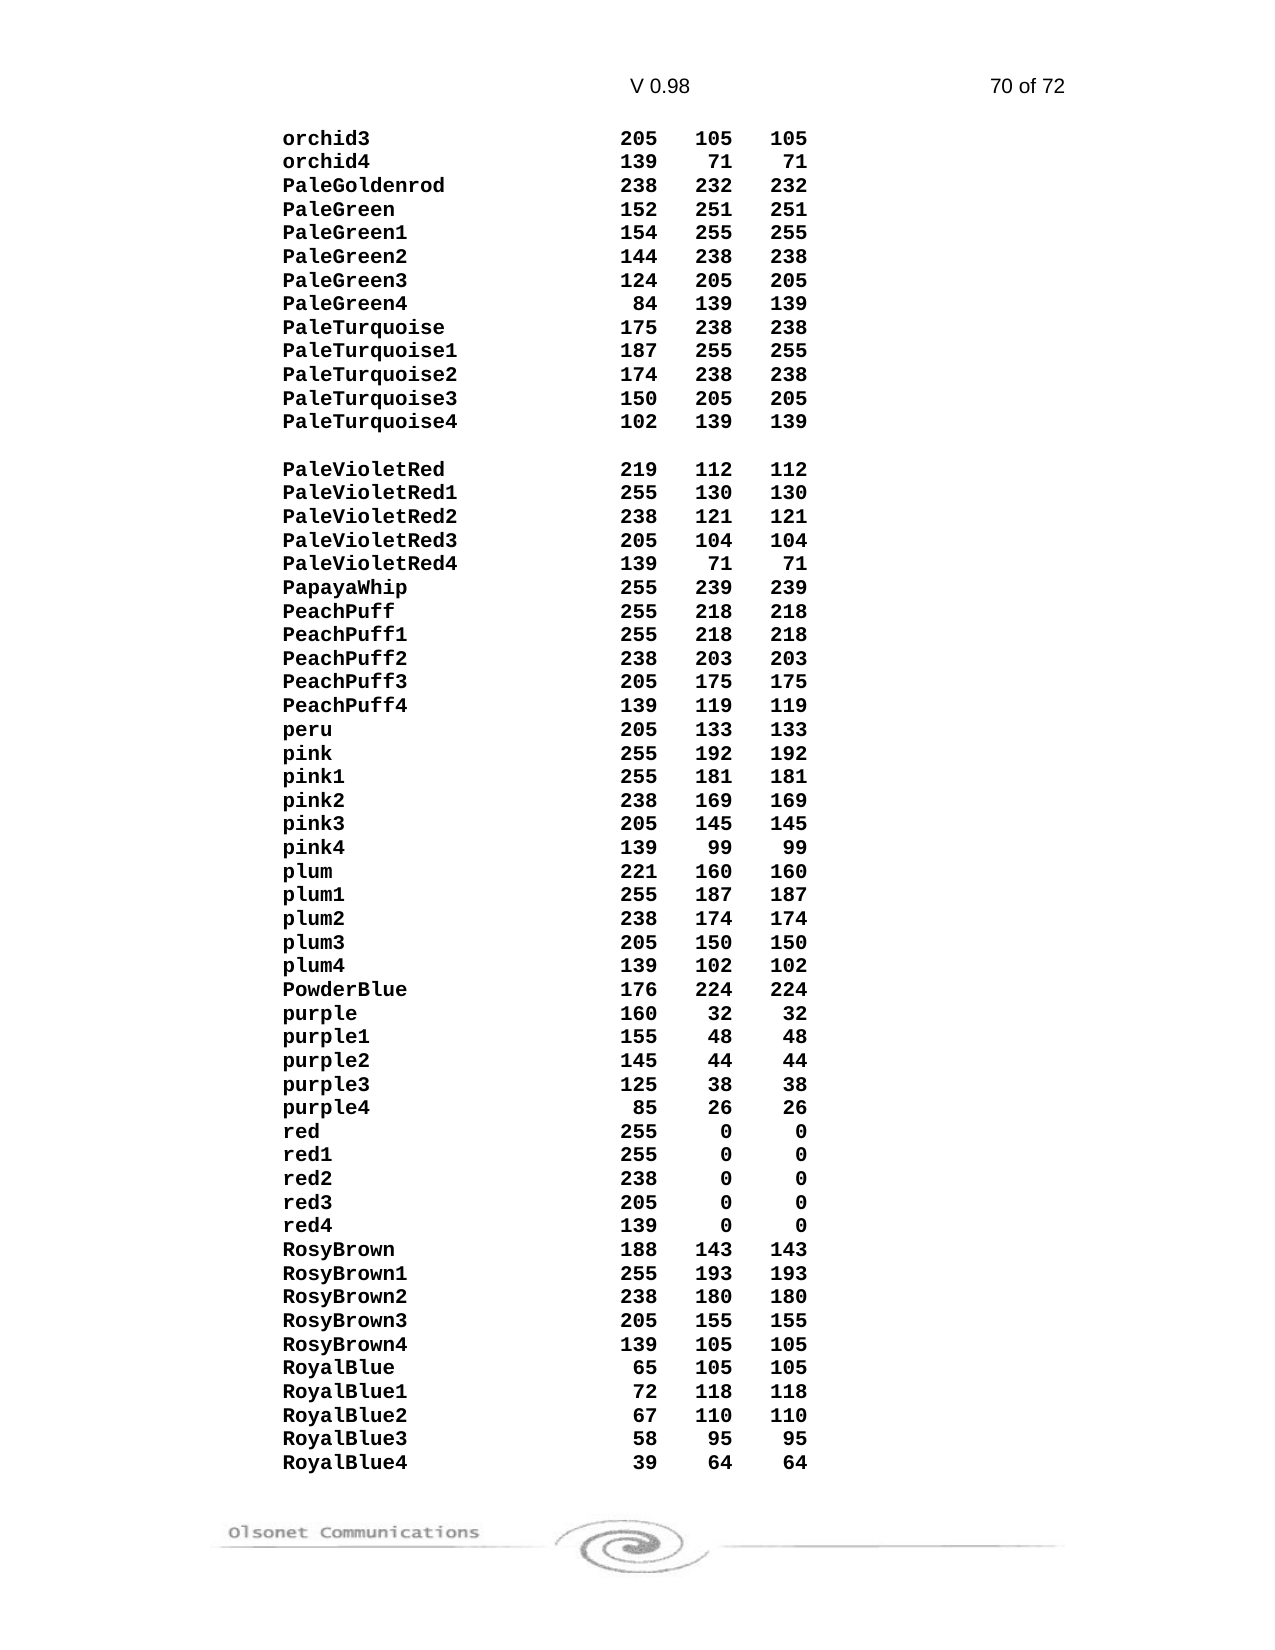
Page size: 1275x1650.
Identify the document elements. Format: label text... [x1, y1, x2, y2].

text PaleGreen3 124 205 205 [282, 269, 1065, 293]
text PaleVioletRed2 238 121 121 [282, 506, 1065, 530]
text PeachPuff1 255 218 218 [282, 624, 1065, 648]
text PaleTurquoise 175 238 238 [282, 317, 1065, 341]
text RosyBrown 188 143 143 [282, 1239, 1065, 1263]
text peru 205 133 133 [282, 719, 1065, 742]
text pink3 205 145 145 [282, 813, 1065, 837]
text purple2 145 44 44 [282, 1050, 1065, 1073]
text RosyBrown1 255 193 193 [282, 1263, 1065, 1286]
text PaleTurquoise3 150 205 205 [282, 388, 1065, 411]
text red 255 0 0 [282, 1121, 1065, 1144]
text PaleVioletRed 219 112 112 [282, 459, 1065, 482]
text PaleTurquoise2 174 238 238 [282, 364, 1065, 388]
text RoyalBlue2 67 110 110 [282, 1404, 1065, 1428]
text orchid4 139 71 71 [282, 151, 1065, 175]
text PaleGreen1 154 255 255 [282, 222, 1065, 246]
text red2 238 0 0 [282, 1168, 1065, 1192]
text purple4 85 26 26 [282, 1097, 1065, 1121]
text PaleTurquoise4 102 139 139 [282, 411, 1065, 435]
text PeachPuff 255 218 218 [282, 601, 1065, 624]
text plum2 238 174 174 [282, 908, 1065, 932]
text PeachPuff4 139 119 119 [282, 695, 1065, 719]
text PaleGreen 152 251 251 [282, 199, 1065, 222]
text plum3 205 150 150 [282, 932, 1065, 955]
text PaleVioletRed1 255 130 130 [282, 482, 1065, 506]
text plum1 255 187 187 [282, 884, 1065, 908]
text pink4 139 99 99 [282, 837, 1065, 861]
text RoyalBlue4 39 64 64 [282, 1452, 1065, 1476]
text PaleVioletRed4 139 71 71 [282, 553, 1065, 577]
text PeachPuff2 238 203 203 [282, 648, 1065, 672]
text orchid3 205 105 105 [282, 128, 1065, 151]
text purple 160 32 32 [282, 1003, 1065, 1026]
text pink 255 192 192 [282, 742, 1065, 766]
text PeachPuff3 205 175 175 [282, 672, 1065, 695]
text red4 139 0 0 [282, 1215, 1065, 1239]
text PaleGreen2 144 238 238 [282, 246, 1065, 269]
text red3 205 0 0 [282, 1192, 1065, 1215]
text RosyBrown3 205 155 155 [282, 1310, 1065, 1334]
picture [210, 1504, 1065, 1596]
text PaleVioletRed3 205 104 104 [282, 530, 1065, 553]
text purple3 125 38 38 [282, 1073, 1065, 1097]
text PaleGoldenrod 238 232 232 [282, 175, 1065, 199]
text plum4 139 102 102 [282, 955, 1065, 979]
text plum 221 160 160 [282, 861, 1065, 884]
text pink2 238 169 169 [282, 790, 1065, 813]
text PaleGreen4 84 139 139 [282, 293, 1065, 317]
text RosyBrown4 139 105 105 [282, 1334, 1065, 1357]
text RoyalBlue1 72 118 118 [282, 1381, 1065, 1404]
text PapayaWhip 255 239 239 [282, 577, 1065, 601]
text PowderBlue 176 224 224 [282, 979, 1065, 1003]
text red1 255 0 0 [282, 1144, 1065, 1168]
text RoyalBlue 65 105 105 [282, 1357, 1065, 1381]
text RosyBrown2 238 180 180 [282, 1286, 1065, 1310]
text RoyalBlue3 58 95 95 [282, 1428, 1065, 1452]
text PaleTurquoise1 187 255 255 [282, 341, 1065, 364]
text pink1 255 181 181 [282, 766, 1065, 790]
text purple1 155 48 48 [282, 1026, 1065, 1050]
